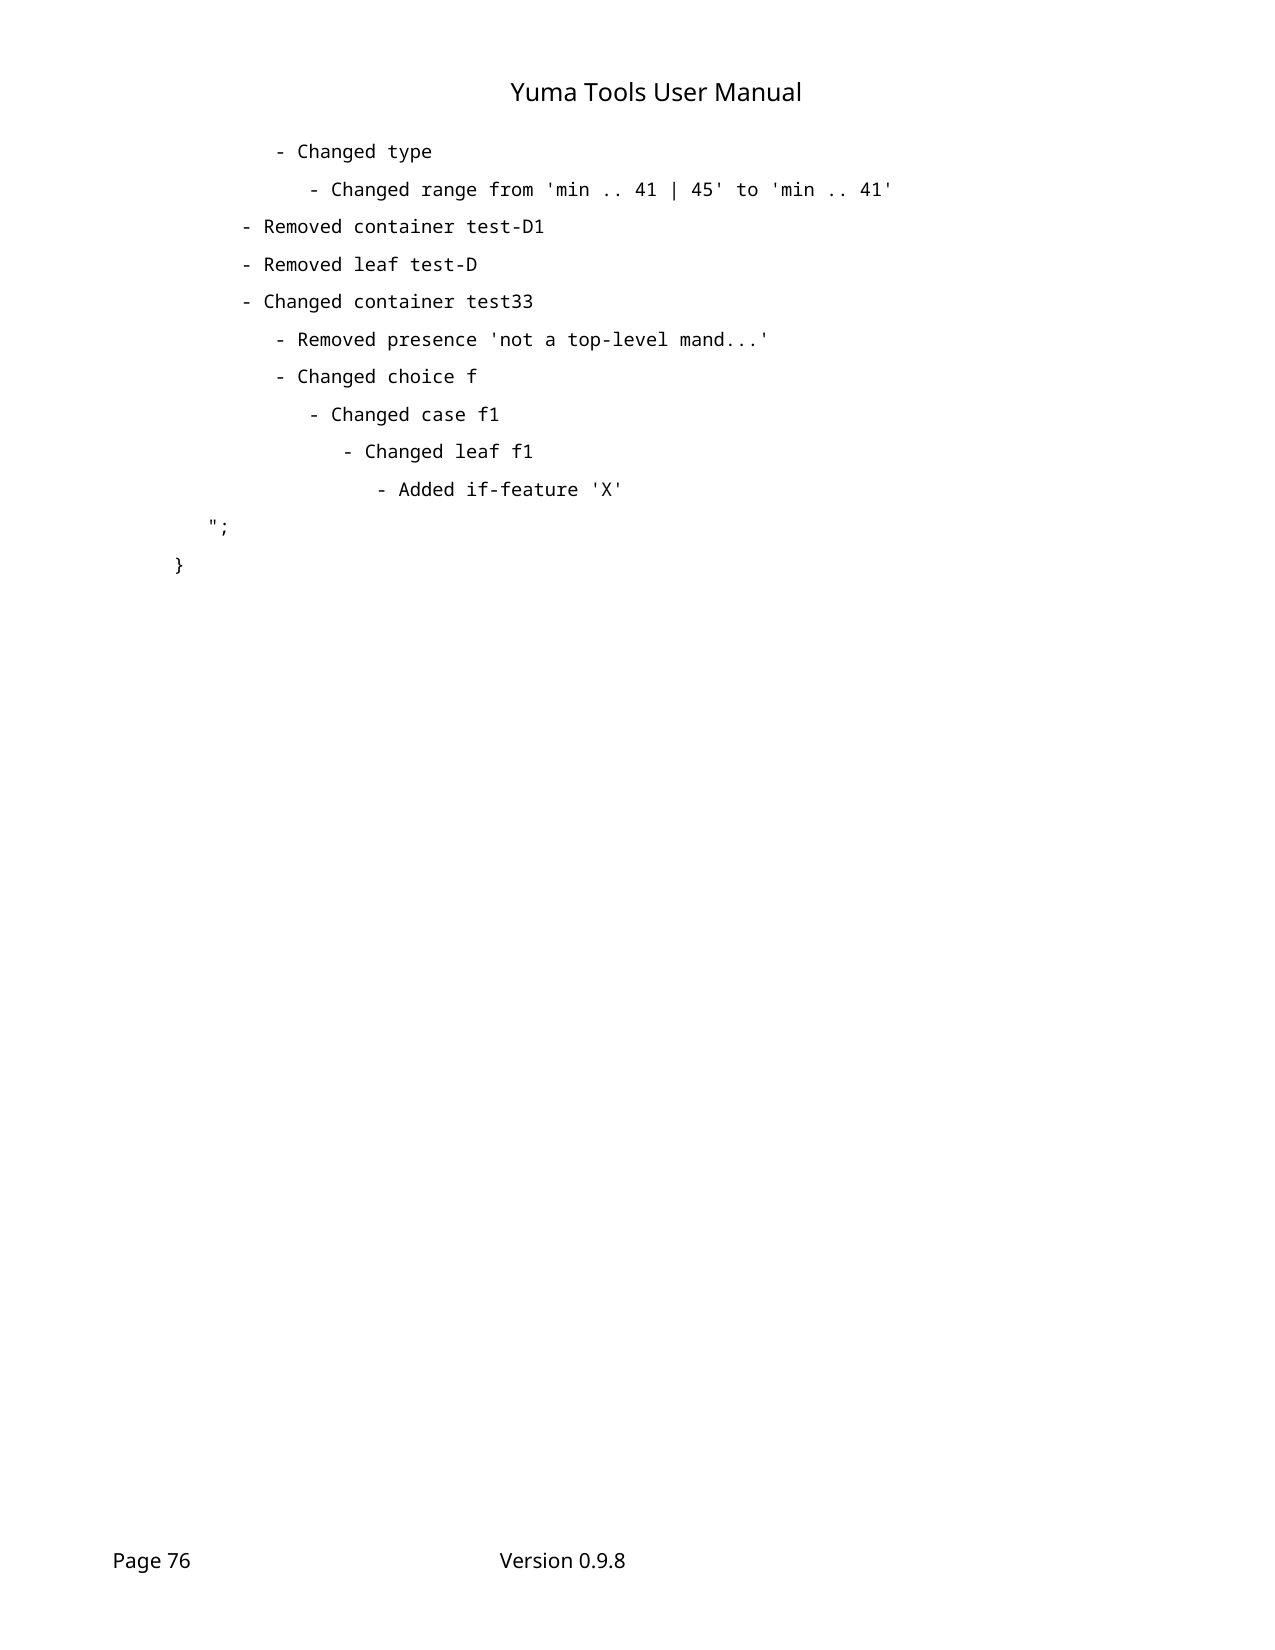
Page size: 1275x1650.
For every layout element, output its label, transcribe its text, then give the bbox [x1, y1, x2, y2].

text - Changed range from 'min .. 41 | 45' to 'min .. 41' [139, 176, 1200, 202]
text - Added if-feature 'X' [139, 476, 1200, 502]
text - Changed leaf f1 [139, 438, 1200, 464]
text } [139, 551, 1200, 577]
text - Removed presence 'not a top-level mand...' [139, 326, 1200, 352]
text - Removed container test-D1 [139, 213, 1200, 239]
text - Changed case f1 [139, 401, 1200, 427]
text - Changed container test33 [139, 288, 1200, 314]
text - Changed type [139, 138, 1200, 164]
text - Removed leaf test-D [139, 251, 1200, 277]
text - Changed choice f [139, 363, 1200, 389]
text "; [139, 513, 1200, 539]
